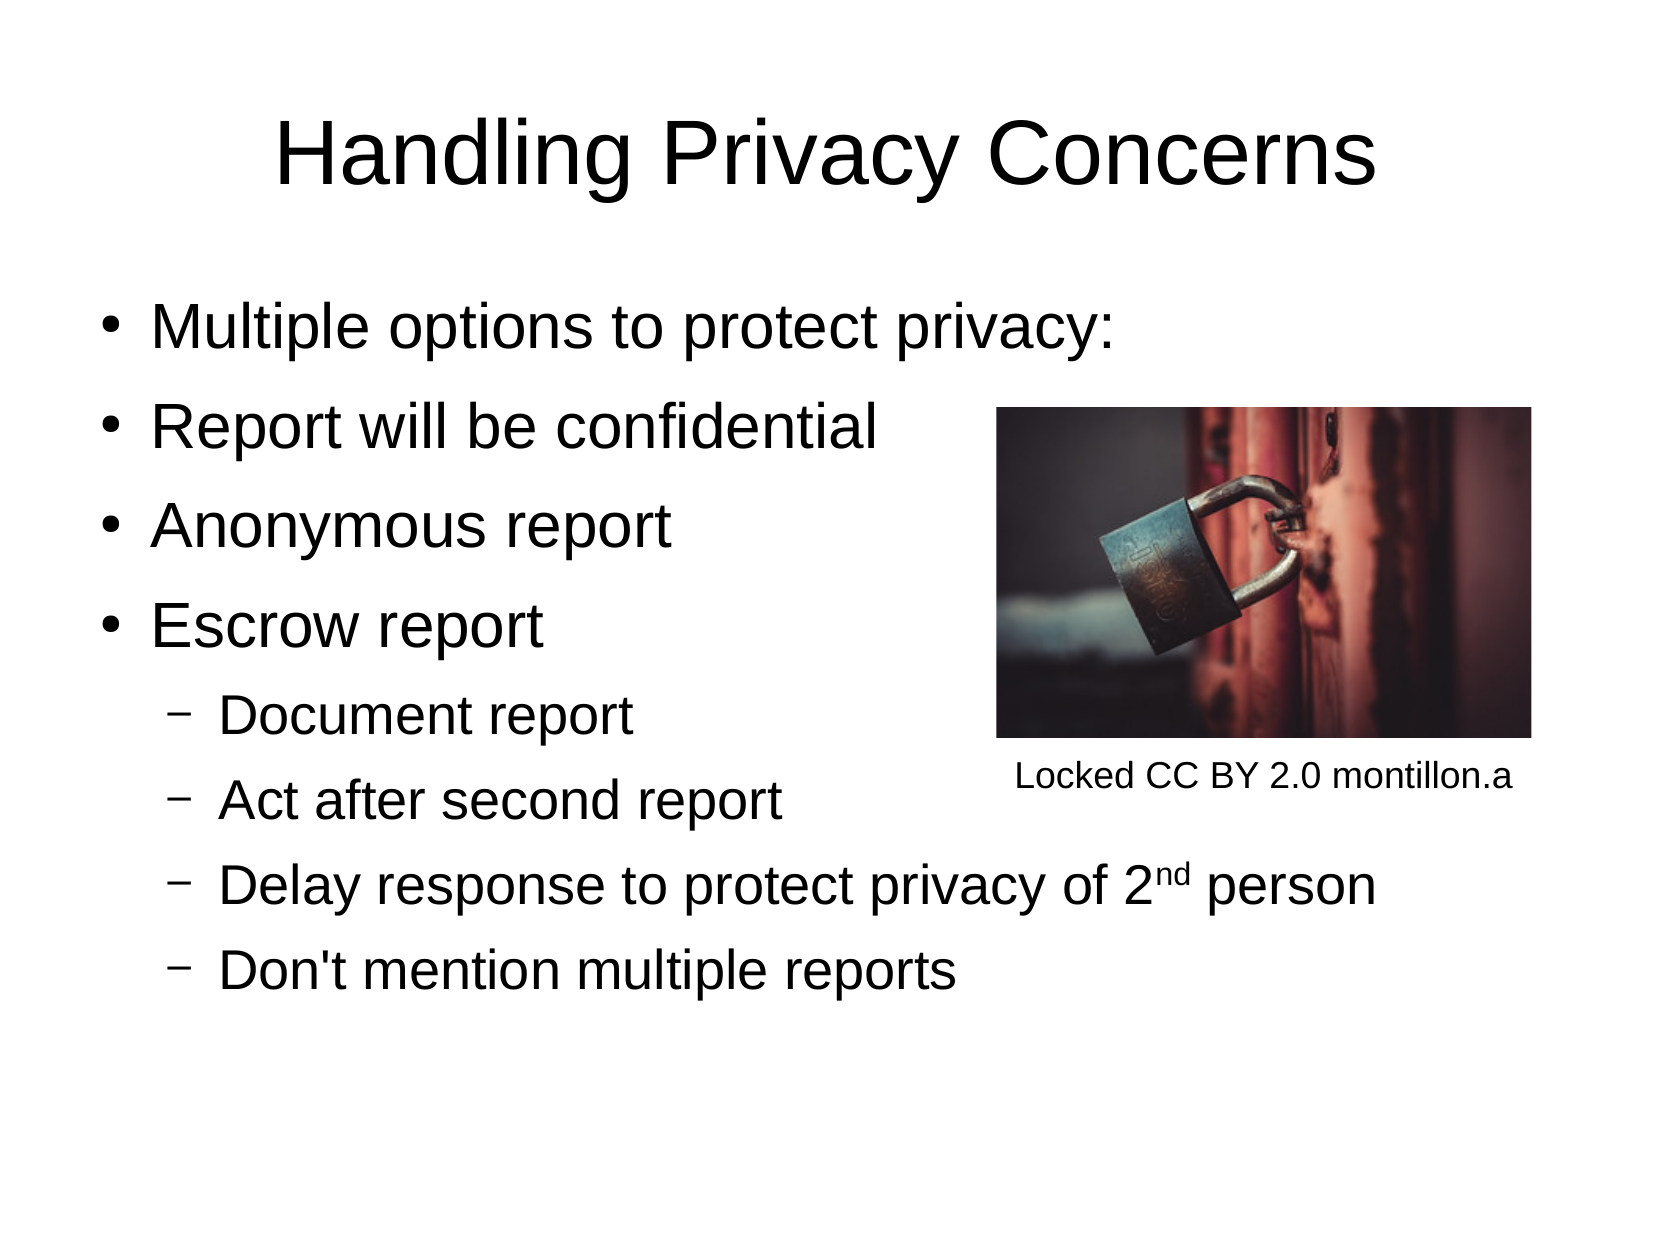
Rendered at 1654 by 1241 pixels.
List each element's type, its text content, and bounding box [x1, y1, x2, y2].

title Handling Privacy Concerns [82, 49, 1571, 257]
picture [996, 407, 1532, 738]
text_box Locked CC BY 2.0 montillon.a [999, 746, 1528, 804]
list Multiple options to protect privacy: Report will be confidential Anonymous report Escrow report Document report Act after second report Delay response to protect privacy of 2nd person Don't mention multiple reports [82, 290, 1571, 1010]
